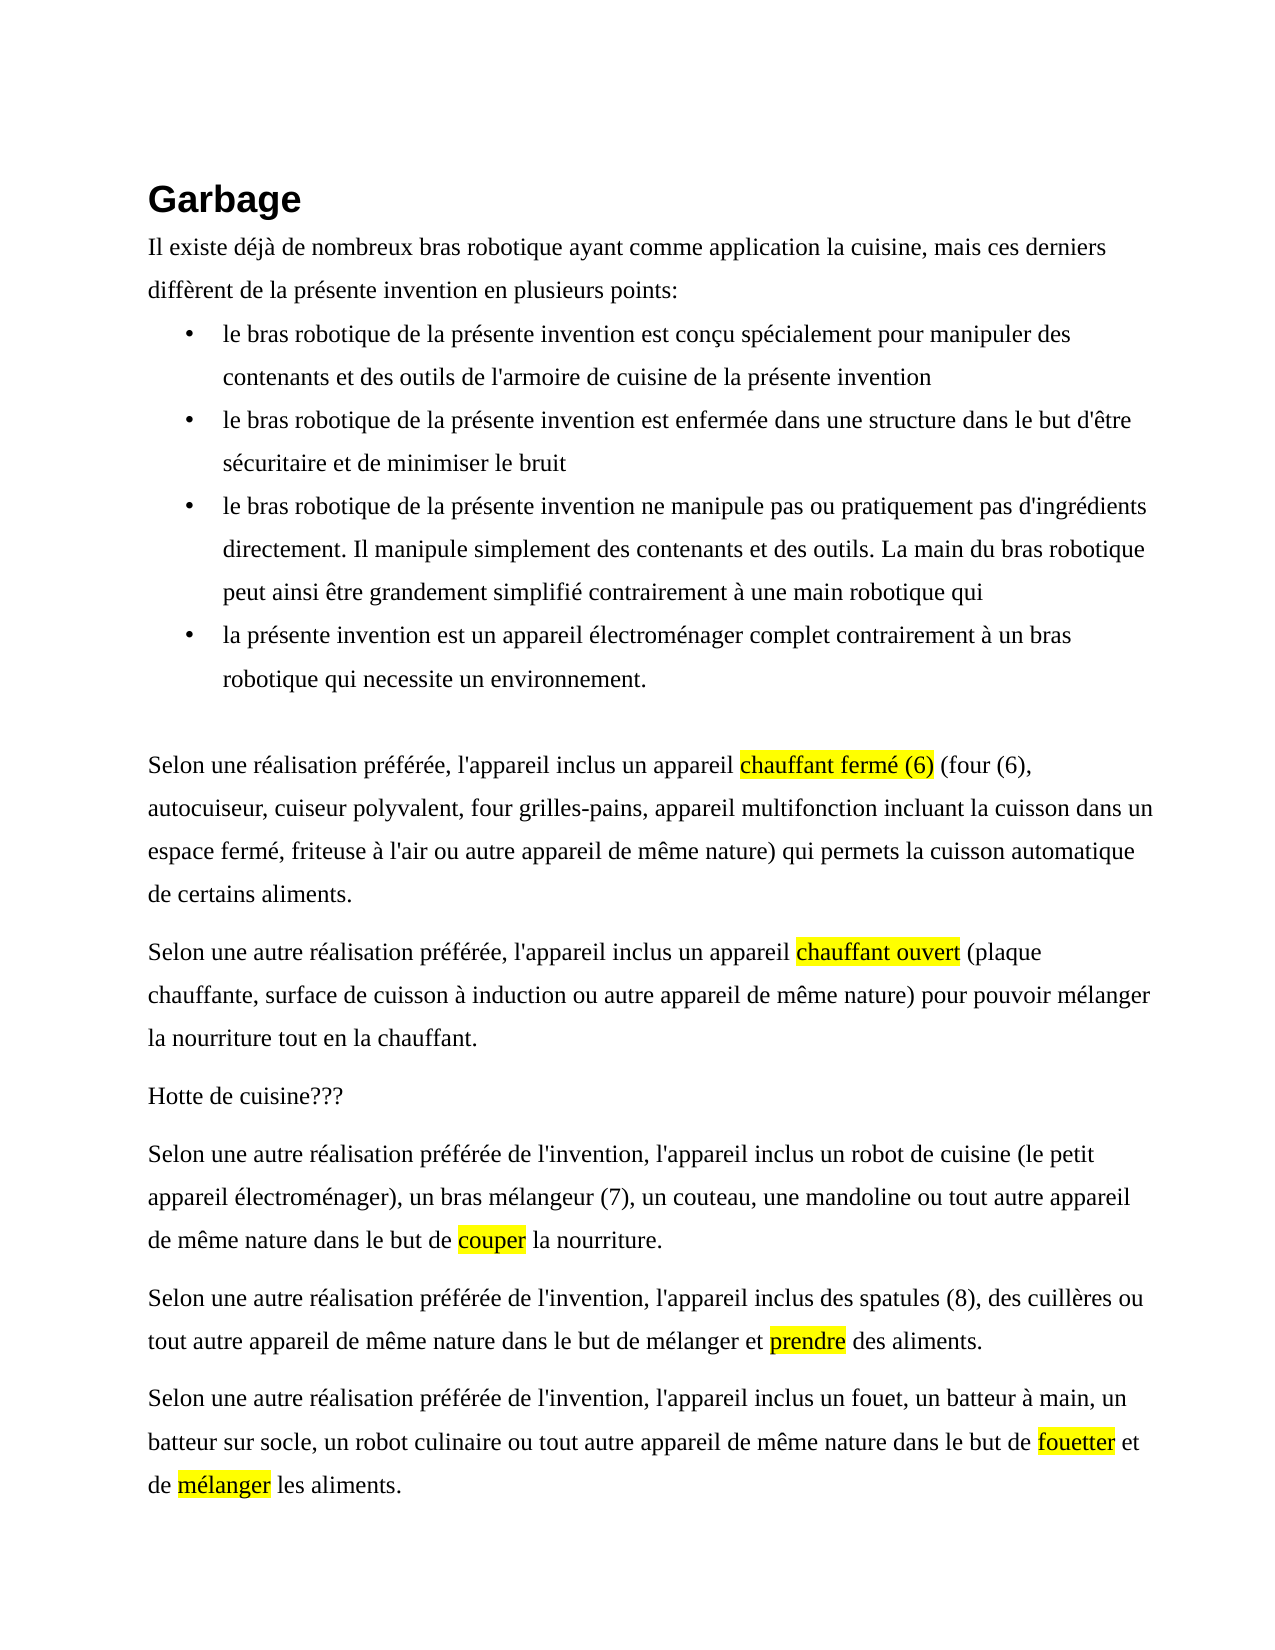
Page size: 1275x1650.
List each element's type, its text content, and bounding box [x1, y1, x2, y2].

text Selon une autre réalisation préférée de l'invention, l'appareil inclus un robot de cuisine (le petit appareil électroménager), un bras mélangeur (7), un couteau, une mandoline ou tout autre appareil de même nature dans le but de couper la nourriture. [148, 1139, 1157, 1254]
text Selon une autre réalisation préférée de l'invention, l'appareil inclus des spatules (8), des cuillères ou tout autre appareil de même nature dans le but de mélanger et prendre des aliments. [148, 1283, 1157, 1354]
list le bras robotique de la présente invention est conçu spécialement pour manipuler des contenants et des outils de l'armoire de cuisine de la présente invention [185, 319, 1157, 391]
subtitle Garbage [148, 176, 1157, 220]
text Il existe déjà de nombreux bras robotique ayant comme application la cuisine, mais ces derniers diffèrent de la présente invention en plusieurs points: [148, 232, 1157, 304]
list le bras robotique de la présente invention est enfermée dans une structure dans le but d'être sécuritaire et de minimiser le bruit [185, 405, 1157, 477]
text Selon une réalisation préférée, l'appareil inclus un appareil chauffant fermé (6) (four (6), autocuiseur, cuiseur polyvalent, four grilles-pains, appareil multifonction incluant la cuisson dans un espace fermé, friteuse à l'air ou autre appareil de même nature) qui permets la cuisson automatique de certains aliments. [148, 750, 1157, 908]
text Selon une autre réalisation préférée de l'invention, l'appareil inclus un fouet, un batteur à main, un batteur sur socle, un robot culinaire ou tout autre appareil de même nature dans le but de fouetter et de mélanger les aliments. [148, 1383, 1157, 1498]
text Hotte de cuisine??? [148, 1081, 1157, 1110]
list la présente invention est un appareil électroménager complet contrairement à un bras robotique qui necessite un environnement. [185, 621, 1157, 692]
text Selon une autre réalisation préférée, l'appareil inclus un appareil chauffant ouvert (plaque chauffante, surface de cuisson à induction ou autre appareil de même nature) pour pouvoir mélanger la nourriture tout en la chauffant. [148, 937, 1157, 1052]
list le bras robotique de la présente invention ne manipule pas ou pratiquement pas d'ingrédients directement. Il manipule simplement des contenants et des outils. La main du bras robotique peut ainsi être grandement simplifié contrairement à une main robotique qui [185, 491, 1157, 606]
